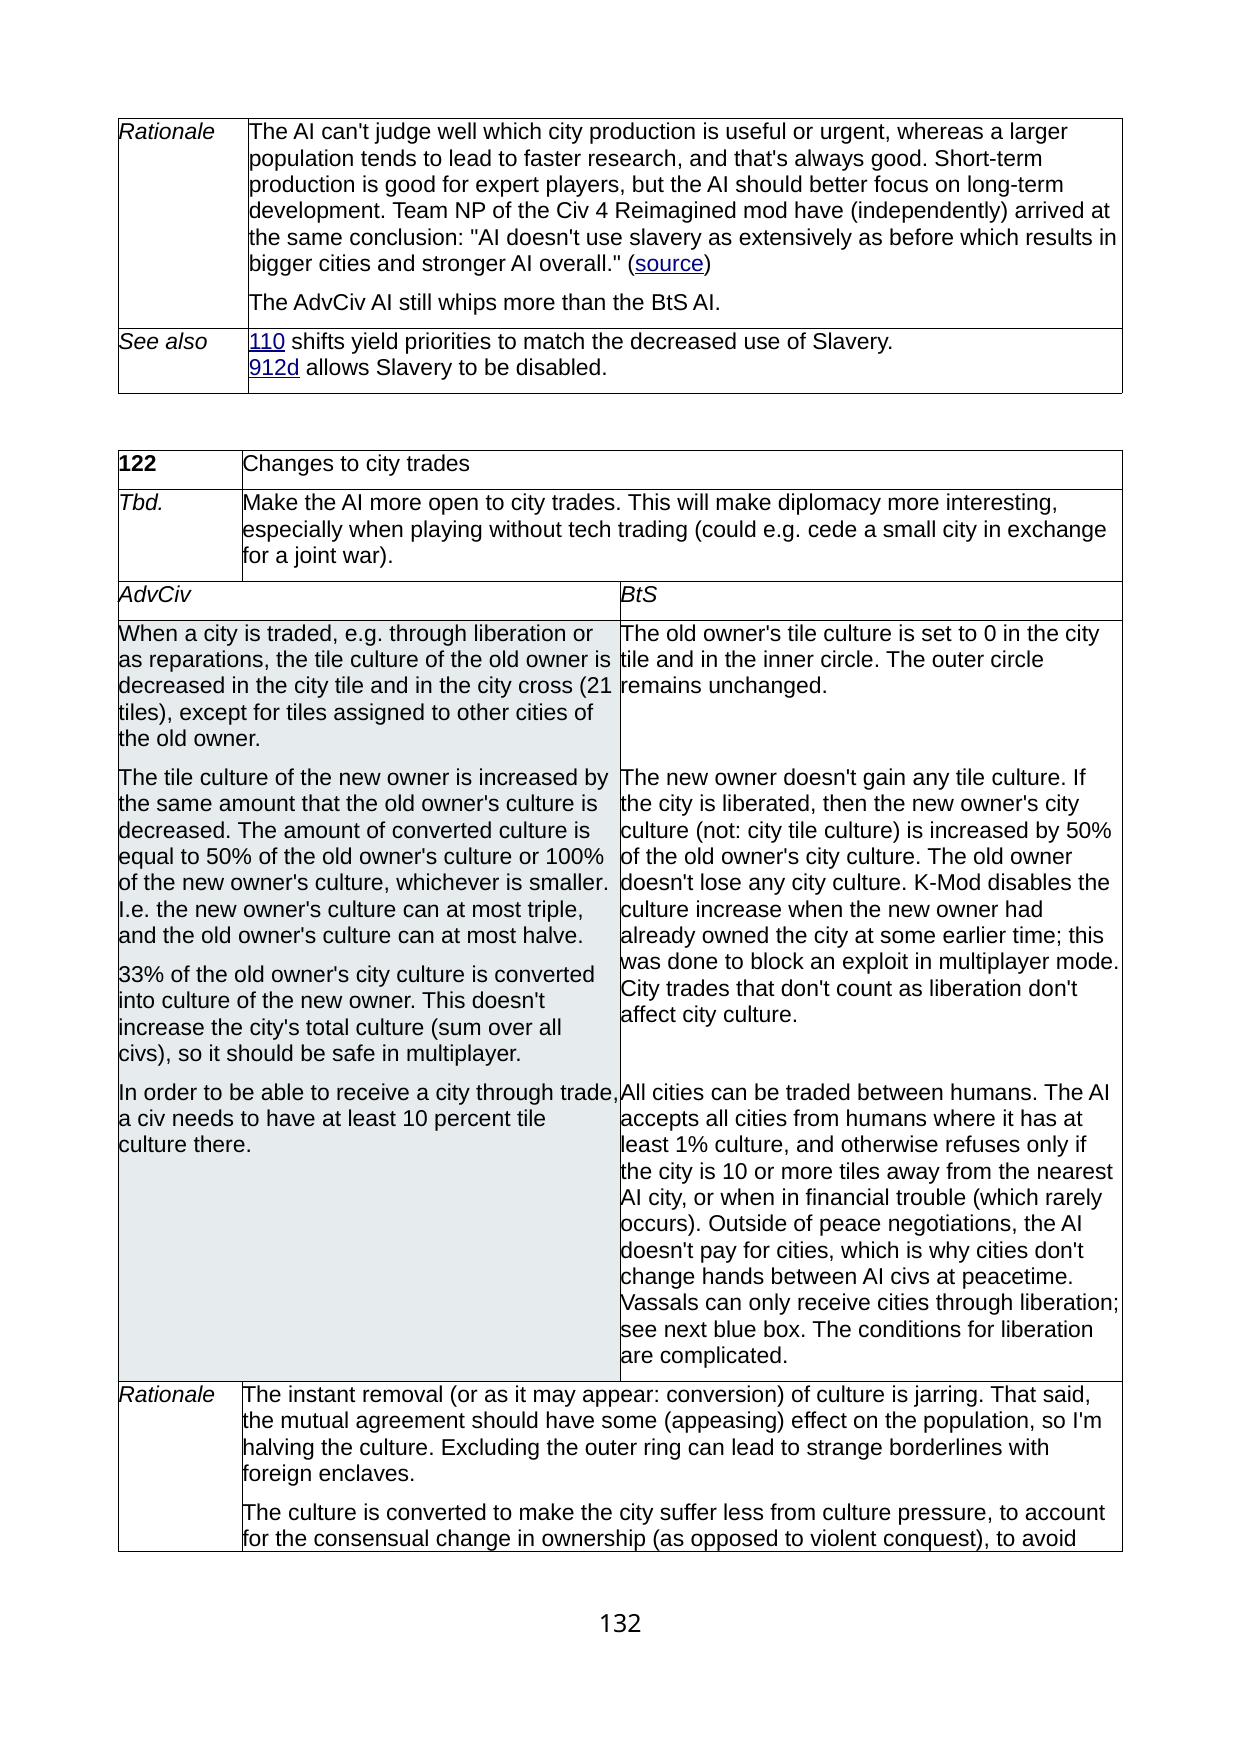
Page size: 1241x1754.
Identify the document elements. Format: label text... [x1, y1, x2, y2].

table_cell Rationale [119, 1382, 242, 1551]
table_cell The AI can't judge well which city production is useful or urgent, whereas a larger population tends to lead to faster research, and that's always good. Short-term production is good for expert players, but the AI should better focus on long-term development. Team NP of the Civ 4 Reimagined mod have (independently) arrived at the same conclusion: "AI doesn't use slavery as extensively as before which results in bigger cities and stronger AI overall." (source) The AdvCiv AI still whips more than the BtS AI. [249, 119, 1122, 327]
table_cell The instant removal (or as it may appear: conversion) of culture is jarring. That said, the mutual agreement should have some (appeasing) effect on the population, so I'm halving the culture. Excluding the outer ring can lead to strange borderlines with foreign enclaves. The culture is converted to make the city suffer less from culture pressure, to account for the consensual change in ownership (as opposed to violent conquest), to avoid [243, 1382, 1122, 1551]
table_cell Rationale [119, 119, 248, 327]
table_cell 110 shifts yield priorities to match the decreased use of Slavery. 912d allows Slavery to be disabled. [249, 329, 1122, 393]
table_header Changes to city trades [243, 451, 1122, 489]
table_cell The old owner's tile culture is set to 0 in the city tile and in the inner circle. The outer circle remains unchanged. The new owner doesn't gain any tile culture. If the city is liberated, then the new owner's city culture (not: city tile culture) is increased by 50% of the old owner's city culture. The old owner doesn't lose any city culture. K‑Mod disables the culture increase when the new owner had already owned the city at some earlier time; this was done to block an exploit in multiplayer mode. City trades that don't count as liberation don't affect city culture. All cities can be traded between humans. The AI accepts all cities from humans where it has at least 1% culture, and otherwise refuses only if the city is 10 or more tiles away from the nearest AI city, or when in financial trouble (which rarely occurs). Outside of peace negotiations, the AI doesn't pay for cities, which is why cities don't change hands between AI civs at peacetime. Vassals can only receive cities through liberation; see next blue box. The conditions for liberation are complicated. [621, 621, 1122, 1381]
table_cell Make the AI more open to city trades. This will make diplomacy more interesting, especially when playing without tech trading (could e.g. cede a small city in exchange for a joint war). [243, 490, 1122, 581]
table_cell BtS [621, 582, 1122, 619]
table_header 122 [119, 451, 242, 489]
table_cell See also [119, 329, 248, 393]
table_cell Tbd. [119, 490, 242, 581]
table_cell When a city is traded, e.g. through liberation or as reparations, the tile culture of the old owner is decreased in the city tile and in the city cross (21 tiles), except for tiles assigned to other cities of the old owner. The tile culture of the new owner is increased by the same amount that the old owner's culture is decreased. The amount of converted culture is equal to 50% of the old owner's culture or 100% of the new owner's culture, whichever is smaller. I.e. the new owner's culture can at most triple, and the old owner's culture can at most halve. 33% of the old owner's city culture is converted into culture of the new owner. This doesn't increase the city's total culture (sum over all civs), so it should be safe in multiplayer. In order to be able to receive a city through trade, a civ needs to have at least 10 percent tile culture there. [119, 621, 620, 1381]
table_cell AdvCiv [119, 582, 620, 619]
